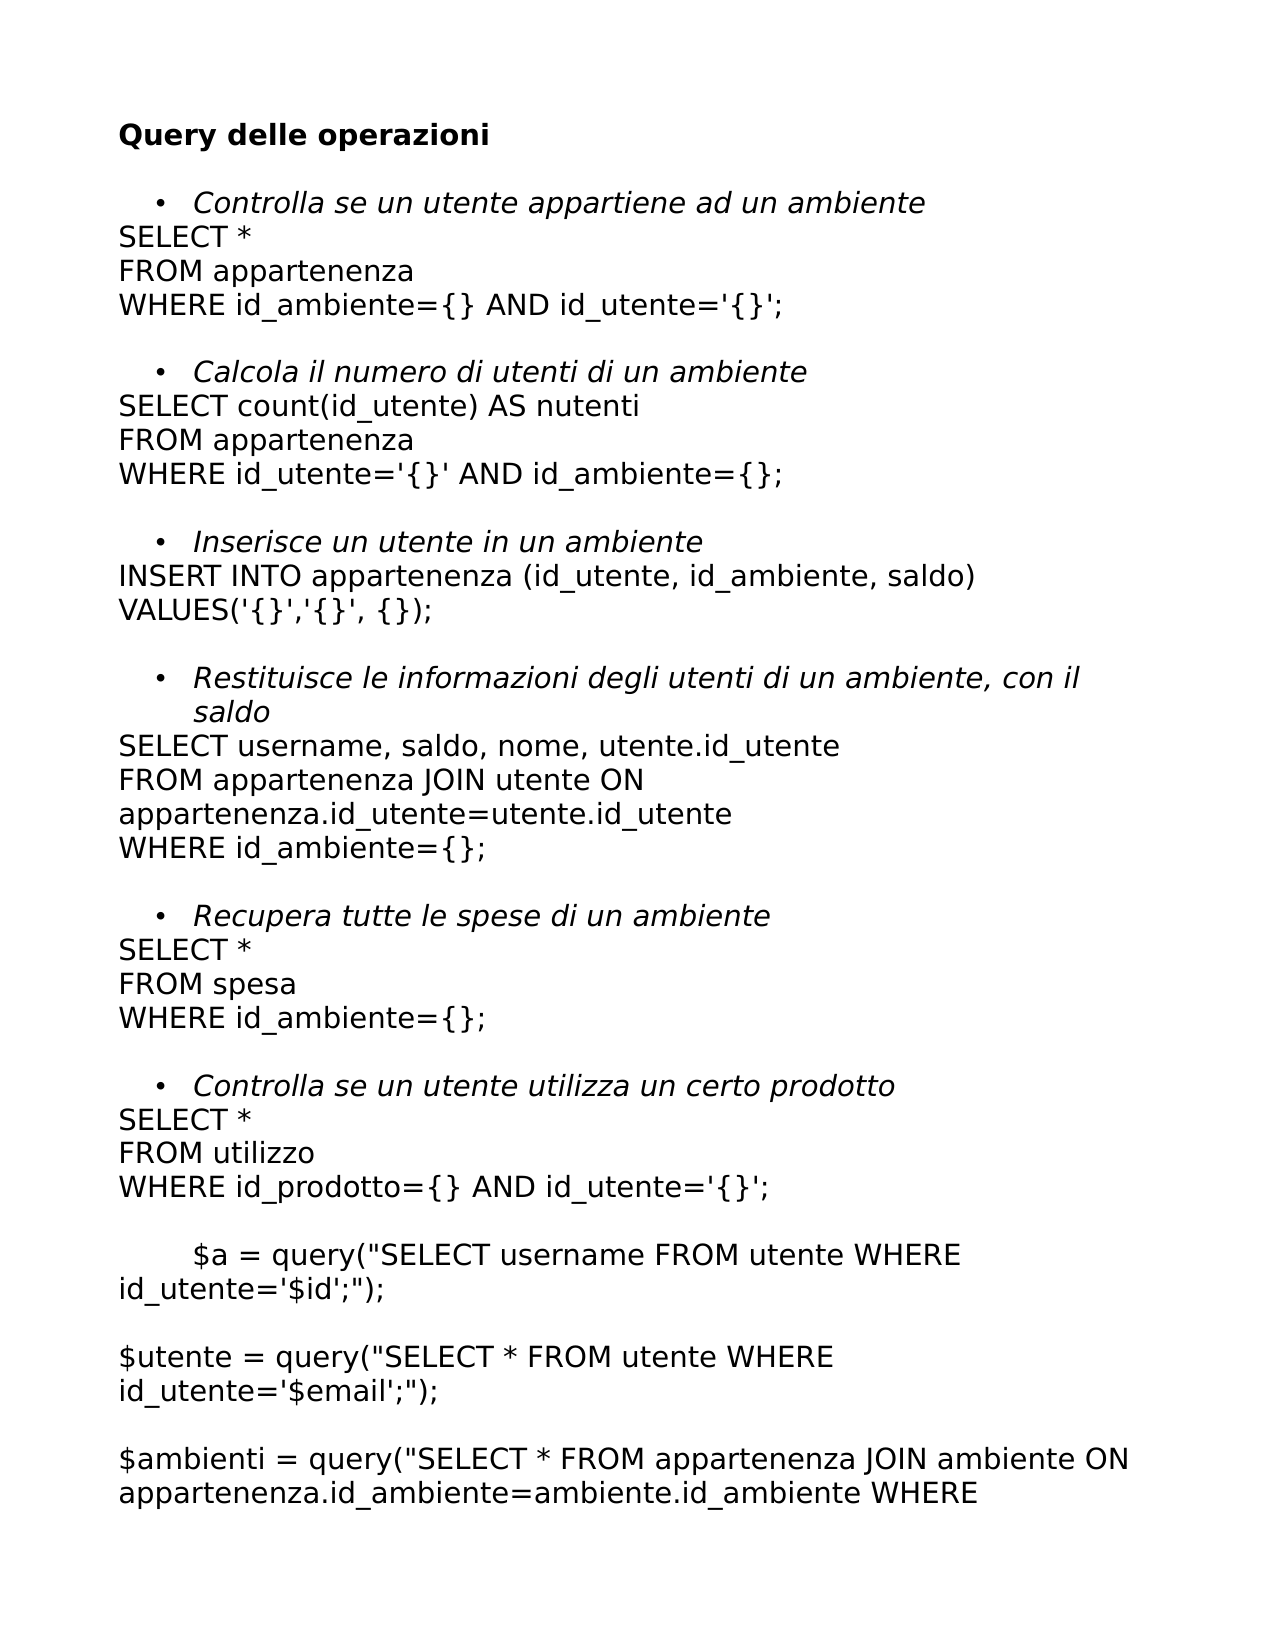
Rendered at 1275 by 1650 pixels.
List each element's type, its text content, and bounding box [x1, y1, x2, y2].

text INSERT INTO appartenenza (id_utente, id_ambiente, saldo) [118, 559, 1157, 593]
text FROM utilizzo [118, 1137, 1157, 1171]
text VALUES('{}','{}', {}); [118, 593, 1157, 627]
list Controlla se un utente utilizza un certo prodotto [156, 1069, 1157, 1103]
text WHERE id_ambiente={} AND id_utente='{}'; [118, 288, 1157, 322]
text SELECT username, saldo, nome, utente.id_utente [118, 729, 1157, 763]
text $utente = query("SELECT * FROM utente WHERE id_utente='$email';"); [118, 1341, 1157, 1408]
text FROM spesa [118, 967, 1157, 1001]
list Calcola il numero di utenti di un ambiente [156, 356, 1157, 390]
list Inserisce un utente in un ambiente [156, 526, 1157, 559]
text WHERE id_utente='{}' AND id_ambiente={}; [118, 458, 1157, 492]
text WHERE id_ambiente={}; [118, 1001, 1157, 1035]
list Restituisce le informazioni degli utenti di un ambiente, con il saldo [156, 661, 1157, 729]
text SELECT count(id_utente) AS nutenti [118, 390, 1157, 424]
text FROM appartenenza JOIN utente ON appartenenza.id_utente=utente.id_utente [118, 763, 1157, 831]
text WHERE id_ambiente={}; [118, 831, 1157, 865]
text $ambienti = query("SELECT * FROM appartenenza JOIN ambiente ON appartenenza.id_ambiente=ambiente.id_ambiente WHERE [118, 1442, 1157, 1510]
list Controlla se un utente appartiene ad un ambiente [156, 186, 1157, 220]
list Recupera tutte le spese di un ambiente [156, 899, 1157, 933]
text FROM appartenenza [118, 254, 1157, 288]
text SELECT * [118, 1103, 1157, 1137]
text WHERE id_prodotto={} AND id_utente='{}'; [118, 1171, 1157, 1205]
text SELECT * [118, 220, 1157, 254]
text SELECT * [118, 933, 1157, 967]
text FROM appartenenza [118, 424, 1157, 458]
text Query delle operazioni [118, 118, 1157, 152]
text $a = query("SELECT username FROM utente WHERE id_utente='$id';"); [118, 1239, 1157, 1307]
